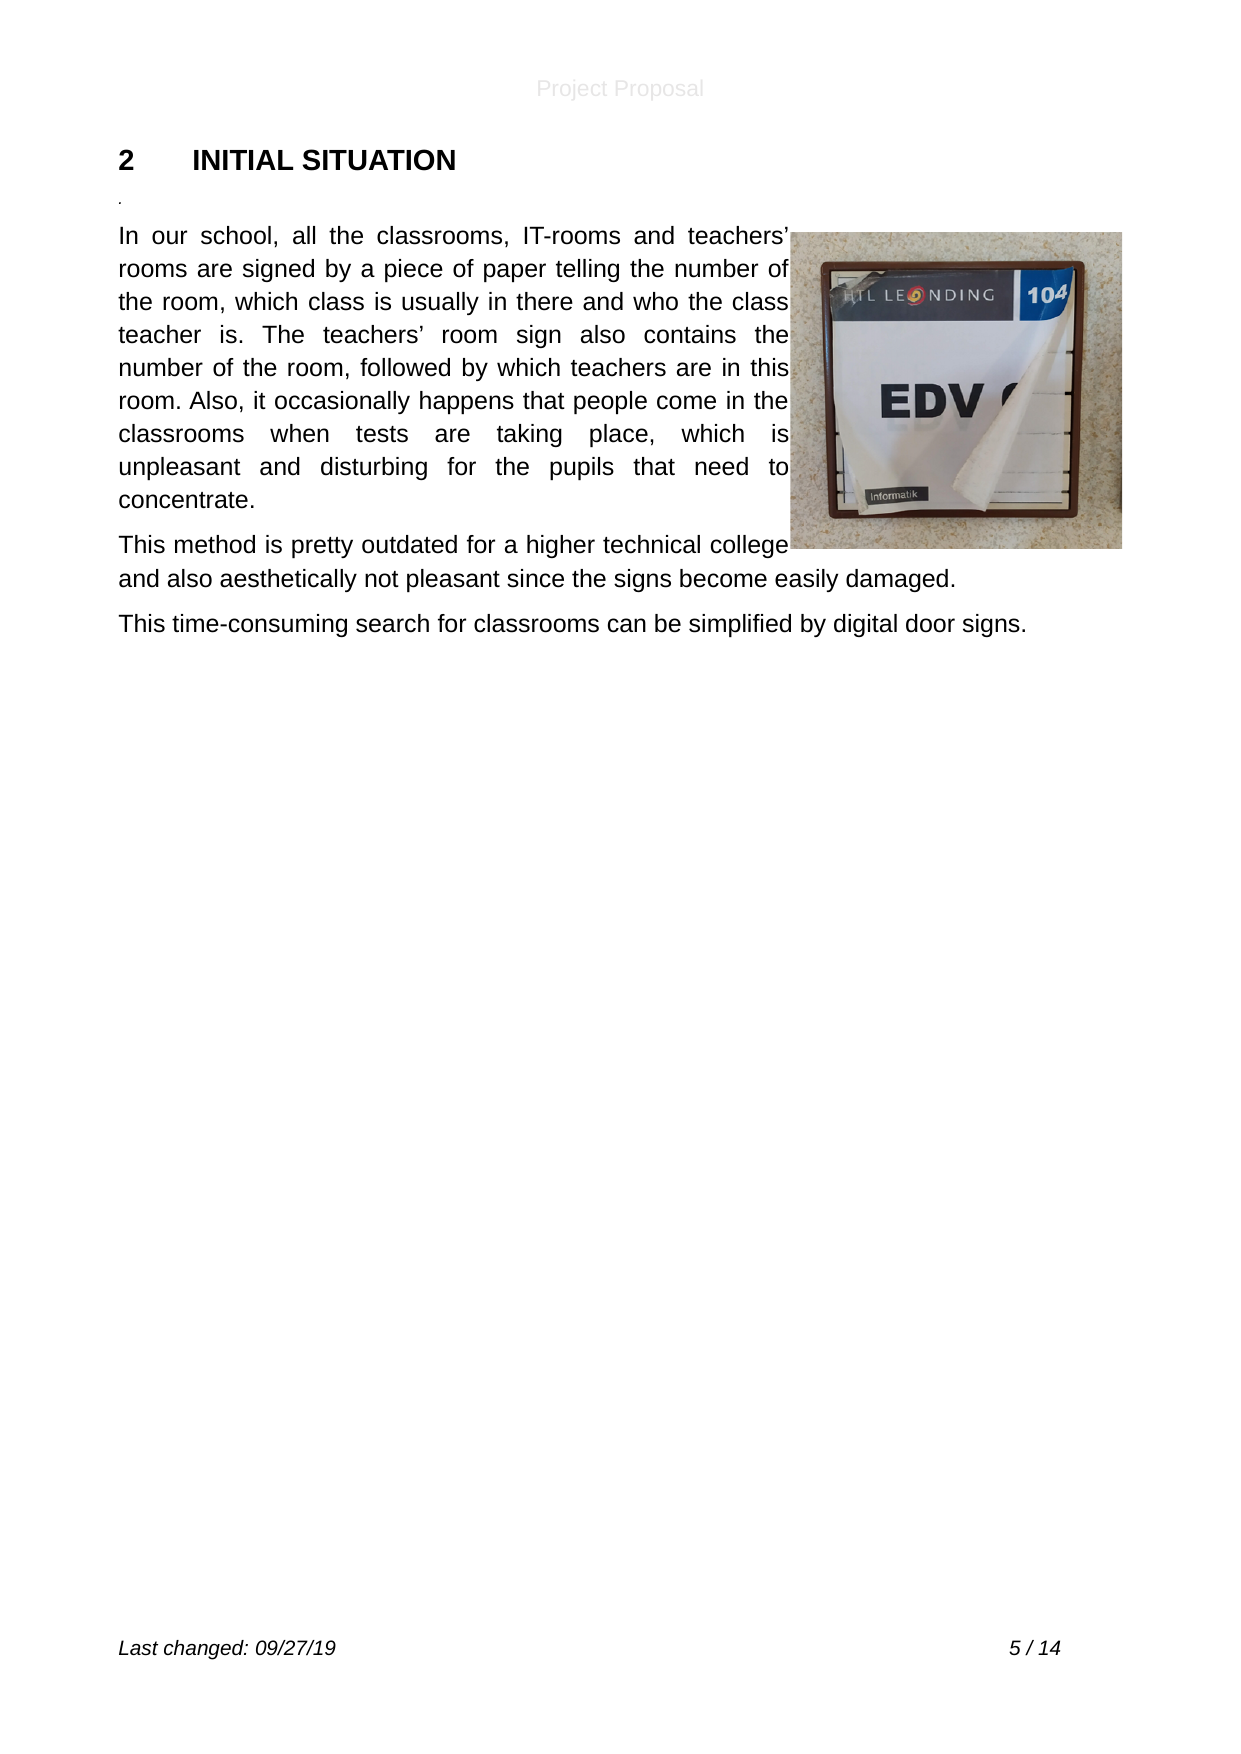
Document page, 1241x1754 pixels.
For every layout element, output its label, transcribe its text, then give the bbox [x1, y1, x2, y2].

text In our school, all the classrooms, IT-rooms and teachers’ rooms are signed by a piece of paper telling the number of the room, which class is usually in there and who the class teacher is. The teachers’ room sign also contains the number of the room, followed by which teachers are in this room. Also, it occasionally happens that people come in the classrooms when tests are taking place, which is unpleasant and disturbing for the pupils that need to concentrate. [118, 221, 1122, 514]
subtitle Initial Situation [118, 143, 1122, 177]
text . [118, 189, 1122, 208]
text This method is pretty outdated for a higher technical college and also aesthetically not pleasant since the signs become easily damaged. [118, 531, 1122, 592]
text This time-consuming search for classrooms can be simplified by digital door signs. [118, 609, 1122, 638]
